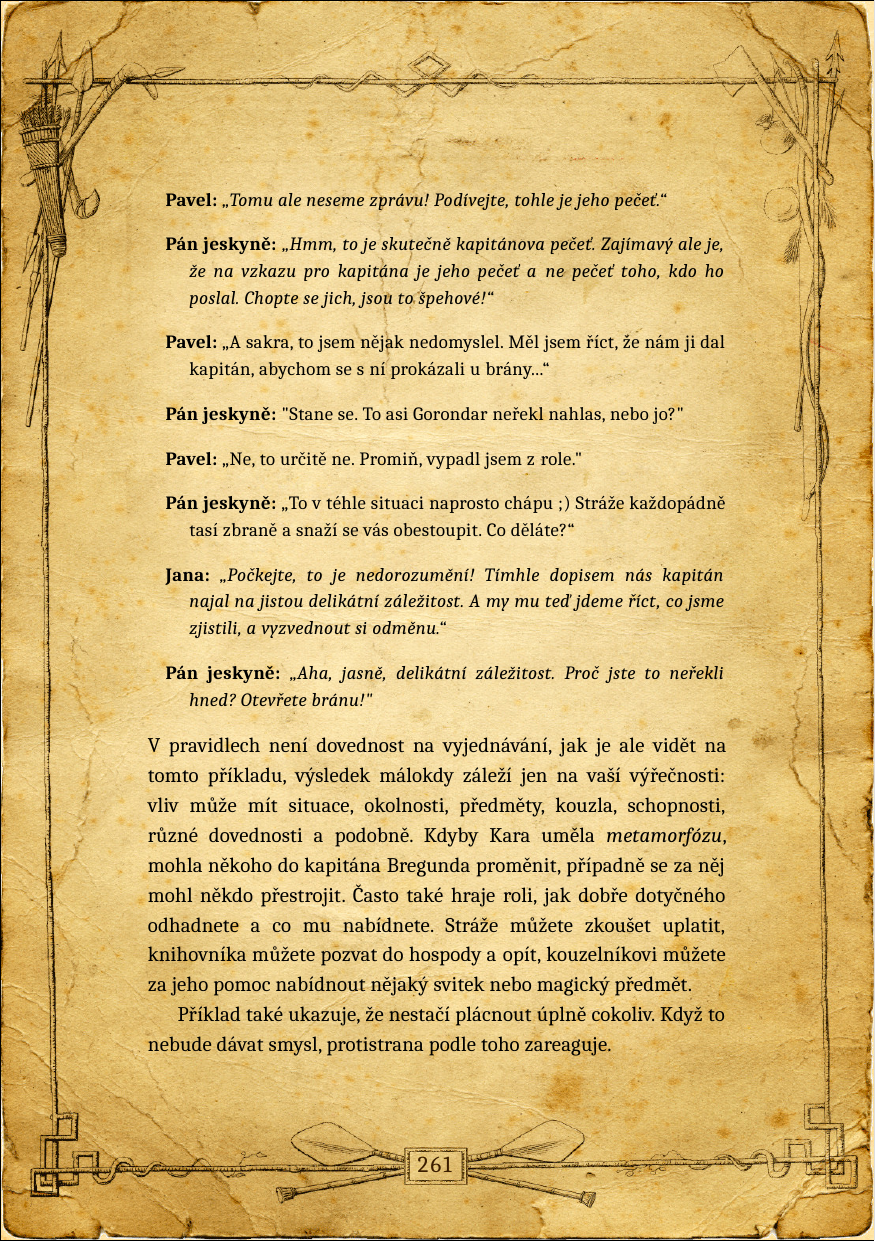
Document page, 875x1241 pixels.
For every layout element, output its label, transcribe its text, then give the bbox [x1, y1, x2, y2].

text Pavel: „A⁠ sakra, to jsem nějak nedomyslel. Měl jsem říct, že nám ji dal kapitán, abychom se s⁠ ní prokázali u⁠ brány...“ [165, 332, 726, 380]
text Pán jeskyně: „To v⁠ téhle situaci naprosto chápu ;) Stráže každopádně tasí zbraně a⁠ snaží se vás obestoupit. Co děláte?“ [165, 493, 726, 541]
text Jana: „Počkejte, to je nedorozumění! Tímhle dopisem nás kapitán najal na jistou delikátní záležitost. A⁠ my mu teď jdeme říct, co jsme zjistili, a⁠ vyzvednout si odměnu.“ [165, 564, 726, 639]
text Pán jeskyně: "Stane se. To asi Gorondar neřekl nahlas, nebo jo?" [165, 403, 726, 425]
text V⁠ pravidlech není dovednost na vyjednávání, jak je ale vidět na tomto příkladu, výsledek málokdy záleží jen na vaší výřečnosti: vliv může mít situace, okolnosti, předměty, kouzla, schopnosti, různé dovednosti a⁠ podobně. Kdyby Kara uměla metamorfózu, mohla někoho do kapitána Bregunda proměnit, případně se za něj mohl někdo přestrojit. Často také hraje roli, jak dobře dotyčného odhadnete a⁠ co mu nabídnete. Stráže můžete zkoušet uplatit, knihovníka můžete pozvat do hospody a⁠ opít, kouzelníkovi můžete za jeho pomoc nabídnout nějaký svitek nebo magický předmět. Příklad také ukazuje, že nestačí plácnout úplně cokoliv. Když to nebude dávat smysl, protistrana podle toho zareaguje. [148, 734, 726, 1057]
picture [1, 1, 874, 1240]
text Pavel: „Ne, to určitě ne. Promiň, vypadl jsem z⁠ role." [165, 448, 726, 469]
text Pán jeskyně: „Hmm, to je skutečně kapitánova pečeť. Zajímavý ale je, že na vzkazu pro kapitána je jeho pečeť a⁠ ne pečeť toho, kdo ho poslal. Chopte se jich, jsou to špehové!“ [165, 234, 726, 309]
text Pán jeskyně: „Aha, jasně, delikátní záležitost. Proč jste to neřekli hned? Otevřete bránu!" [165, 662, 726, 711]
text Pavel: „Tomu ale neseme zprávu! Podívejte, tohle je jeho pečeť.“ [165, 189, 726, 211]
